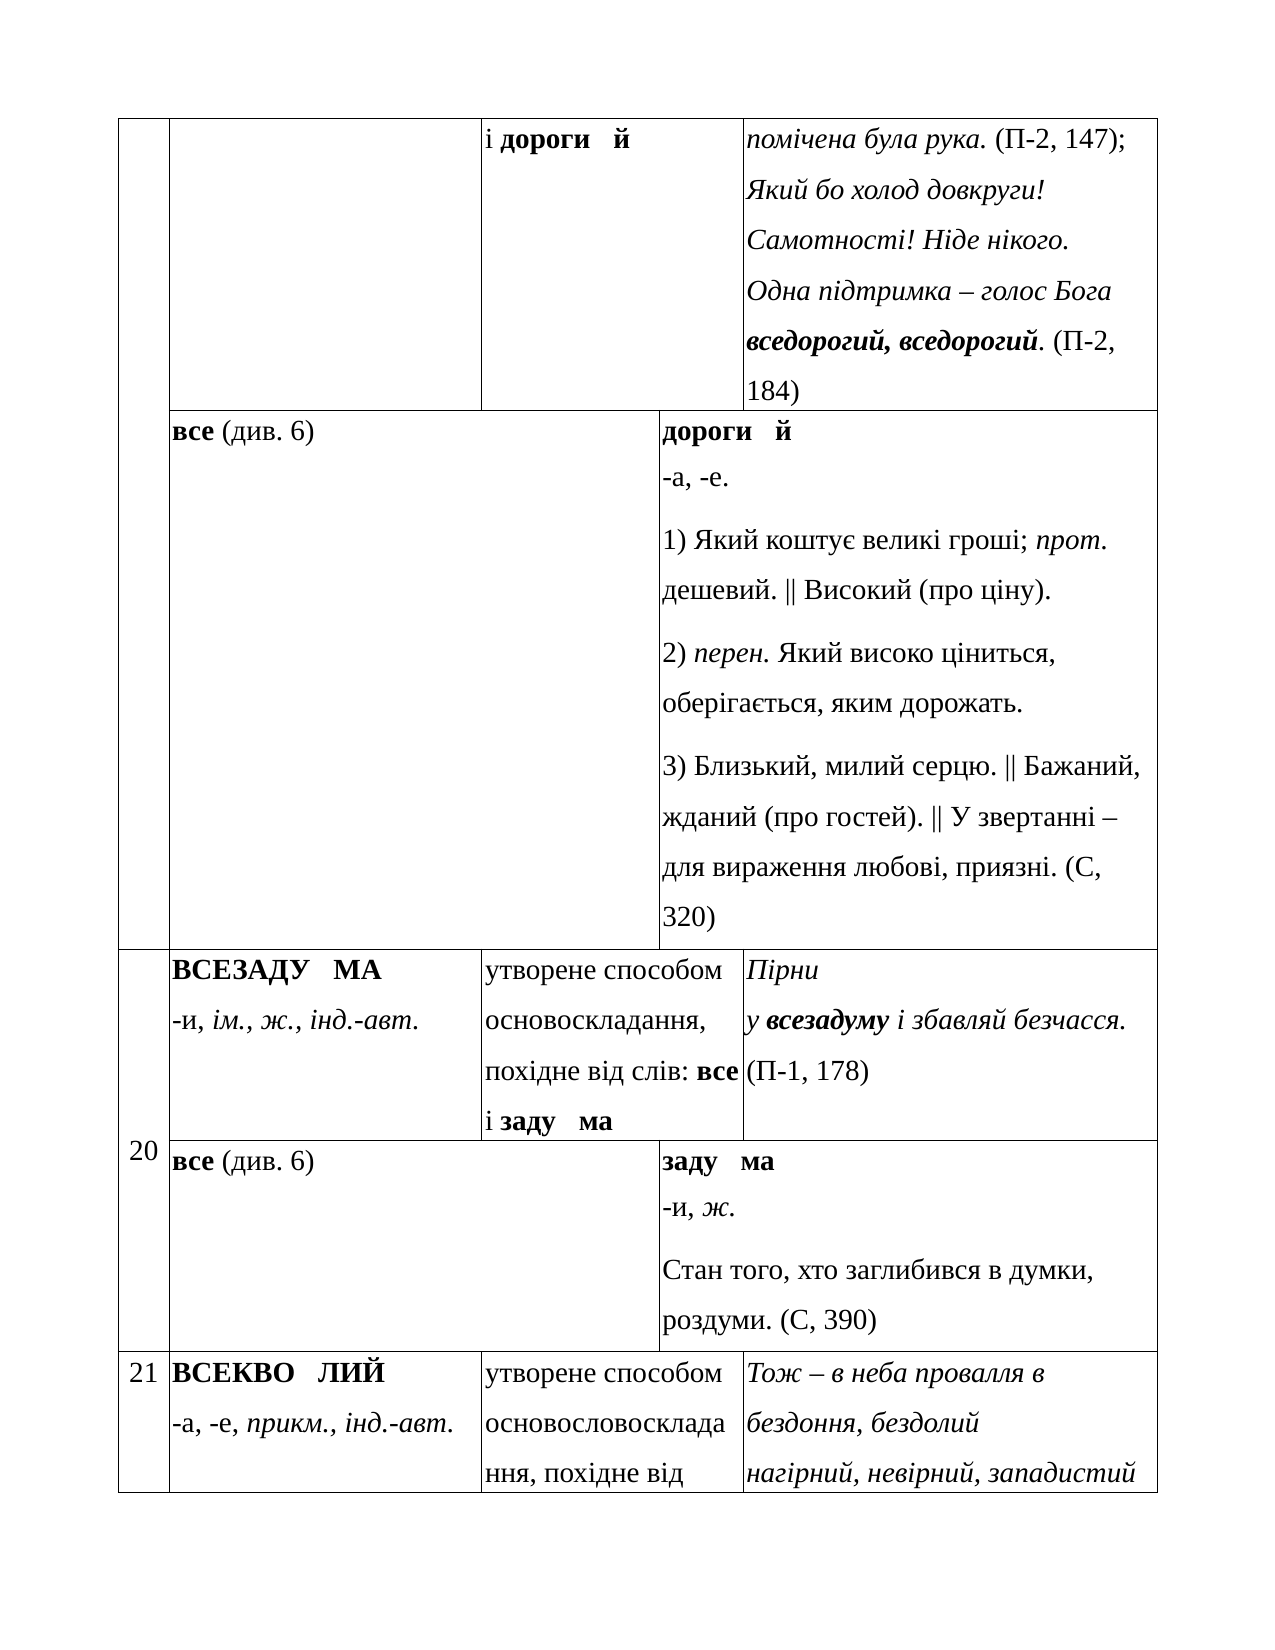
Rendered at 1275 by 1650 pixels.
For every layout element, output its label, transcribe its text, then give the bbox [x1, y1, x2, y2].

table_cell дорогий -а, -е. 1) Який коштує великі гроші; прот. дешевий. || Високий (про ціну). 2) перен. Який високо ціниться, оберігається, яким дорожать. 3) Близький, милий серцю. || Бажаний, жданий (про гостей). || У звертанні – для вираження любові, приязні. (С, 320) [660, 411, 1157, 948]
table_cell утворене способом основословоскладання, похідне від [482, 1352, 743, 1492]
table_cell і дорогий [482, 119, 743, 410]
table_cell все (див. 6) [170, 411, 659, 948]
table_cell 20 [119, 950, 169, 1351]
table_cell Тож – в неба провалля в бездоння, бездолий нагірний, невірний, западистий [744, 1352, 1157, 1492]
table_cell ВсеквОлий -а, -е, прикм., інд.-авт. [170, 1352, 481, 1492]
table_cell утворене способом основоскладання, похідне від слів: все і задума [482, 950, 743, 1139]
table_cell [170, 119, 481, 410]
table_cell задума -и, ж. Стан того, хто заглибився в думки, роздуми. (С, 390) [660, 1141, 1157, 1351]
table_cell Пірни у всезадуму і збавляй безчасся. (П‑1, 178) [744, 950, 1157, 1139]
table_cell 21 [119, 1352, 169, 1492]
table_cell помічена була рука. (П‑2, 147); Який бо холод довкруги! Самотності! Ніде нікого. Одна підтримка – голос Бога вседорогий, вседорогий. (П‑2, 184) [744, 119, 1157, 410]
table_cell ВсезАдума -и, ім., ж., інд.-авт. [170, 950, 481, 1139]
table_cell все (див. 6) [170, 1141, 659, 1351]
table_cell [119, 119, 169, 948]
